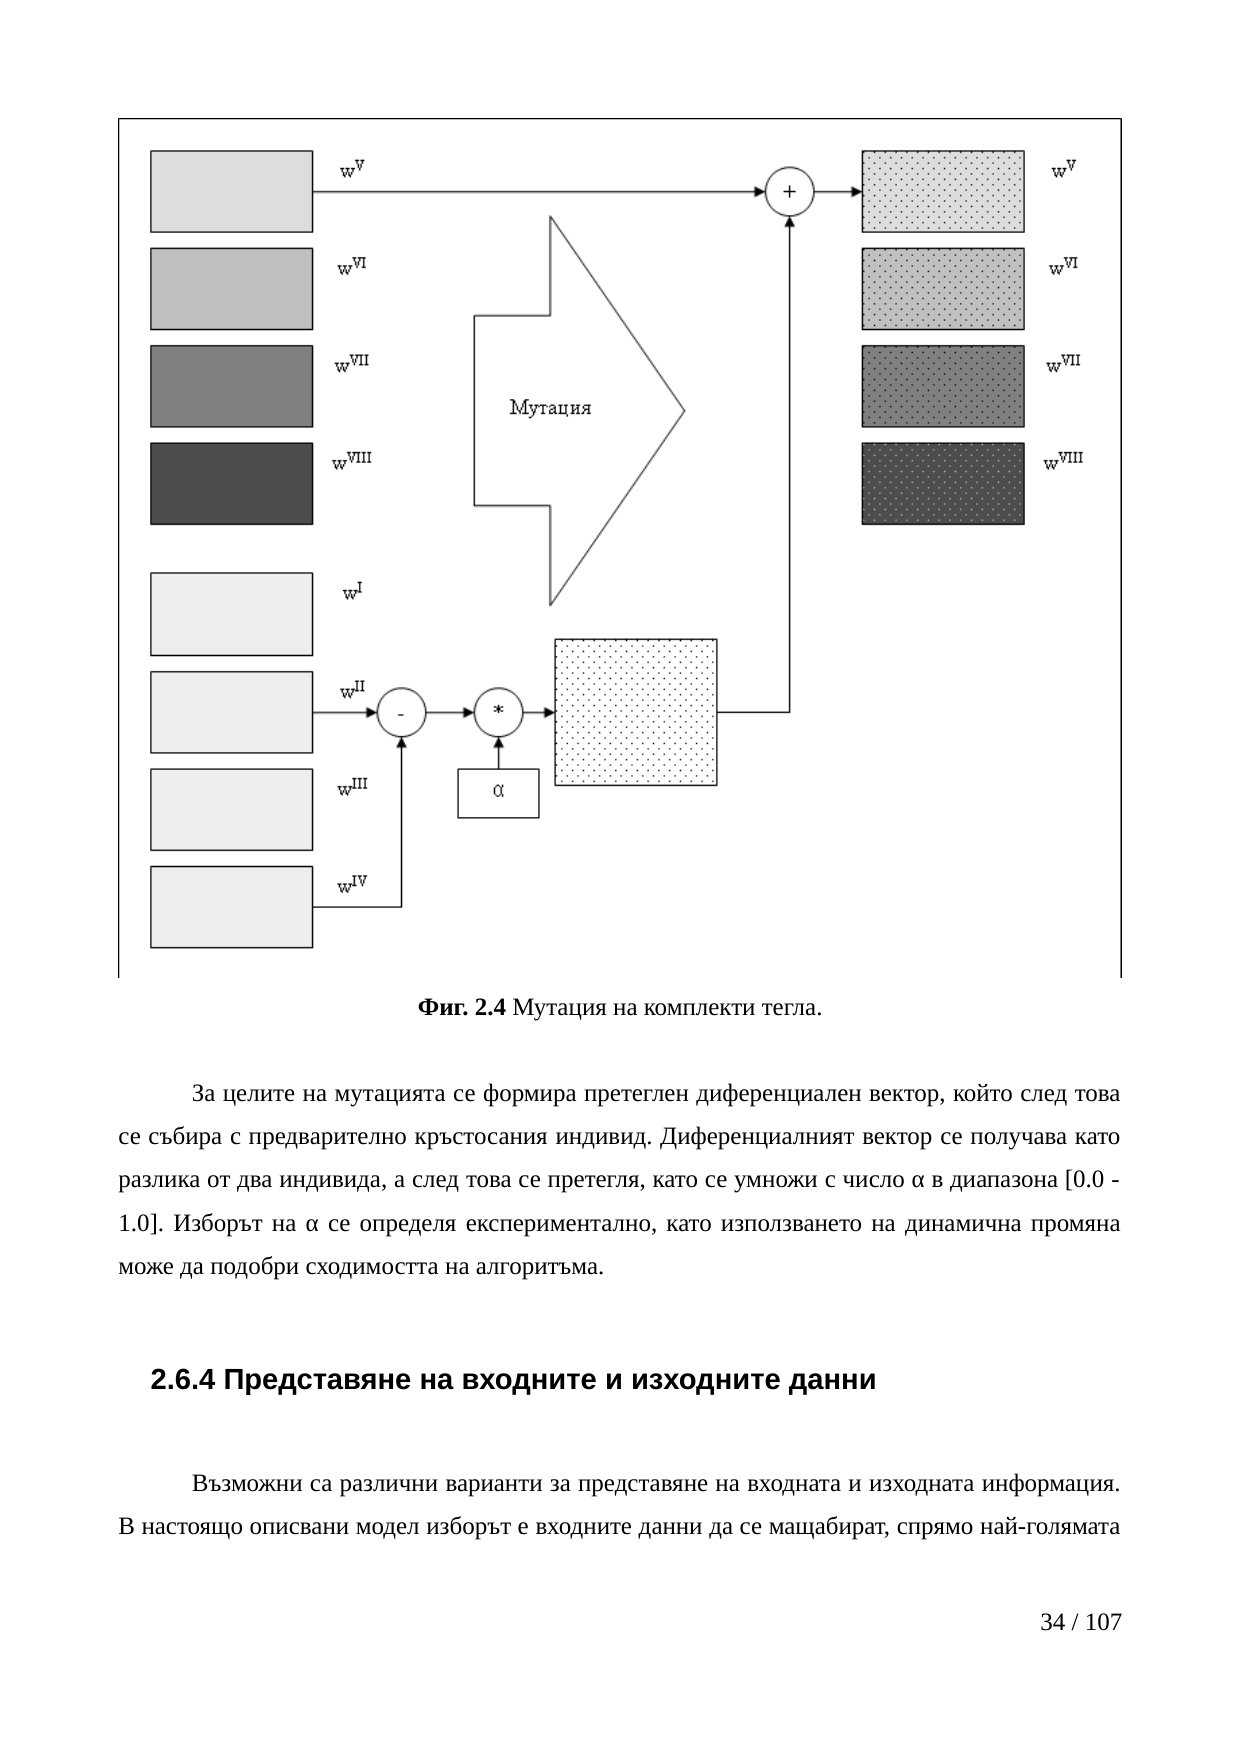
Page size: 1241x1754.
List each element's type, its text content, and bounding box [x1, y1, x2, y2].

subtitle 2.6.4 Представяне на входните и изходните данни [118, 1362, 1122, 1396]
text Възможни са различни варианти за представяне на входната и изходната информация. В настоящо описвани модел изборът е входните данни да се мащабират, спрямо най-голямата [118, 1468, 1122, 1540]
text За целите на мутацията се формира претеглен диференциален вектор, който след това се събира с предварително кръстосания индивид. Диференциалният вектор се получава като разлика от два индивида, а след това се претегля, като се умножи с число α в диапазона [0.0 - 1.0]. Изборът на α се определя експериментално, като използването на динамична промяна може да подобри сходимостта на алгоритъма. [118, 1078, 1122, 1279]
text Фиг. 2.4 Мутация на комплекти тегла. [118, 978, 1122, 1021]
